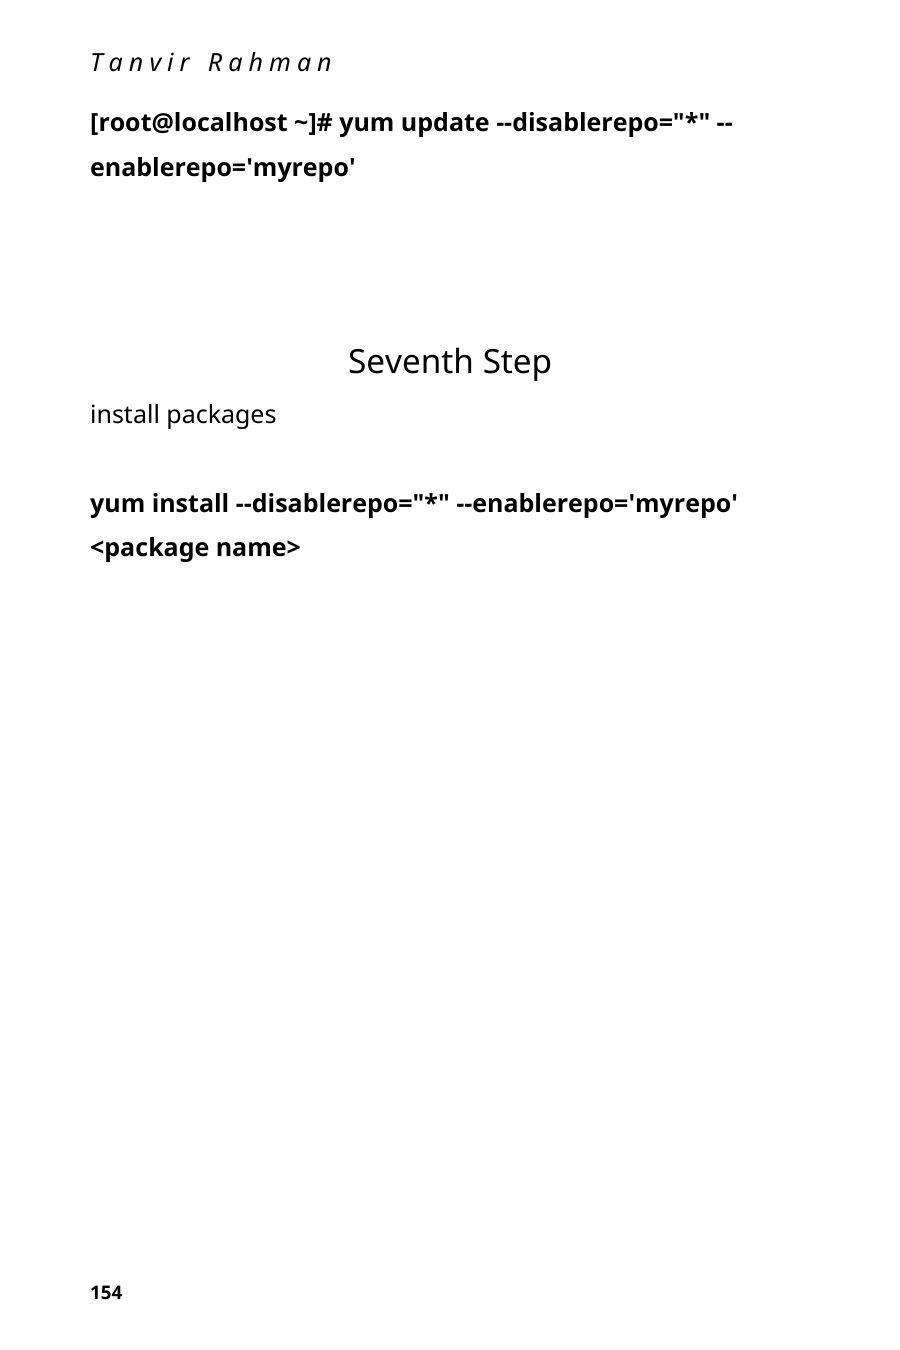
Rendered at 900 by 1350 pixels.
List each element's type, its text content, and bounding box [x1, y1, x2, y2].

text [root@localhost ~]# yum update --disablerepo="*" --enablerepo='myrepo' [90, 105, 810, 183]
text yum install --disablerepo="*" --enablerepo='myrepo' <package name> [90, 485, 810, 564]
text install packages [90, 397, 810, 431]
text Seventh Step [90, 338, 810, 383]
